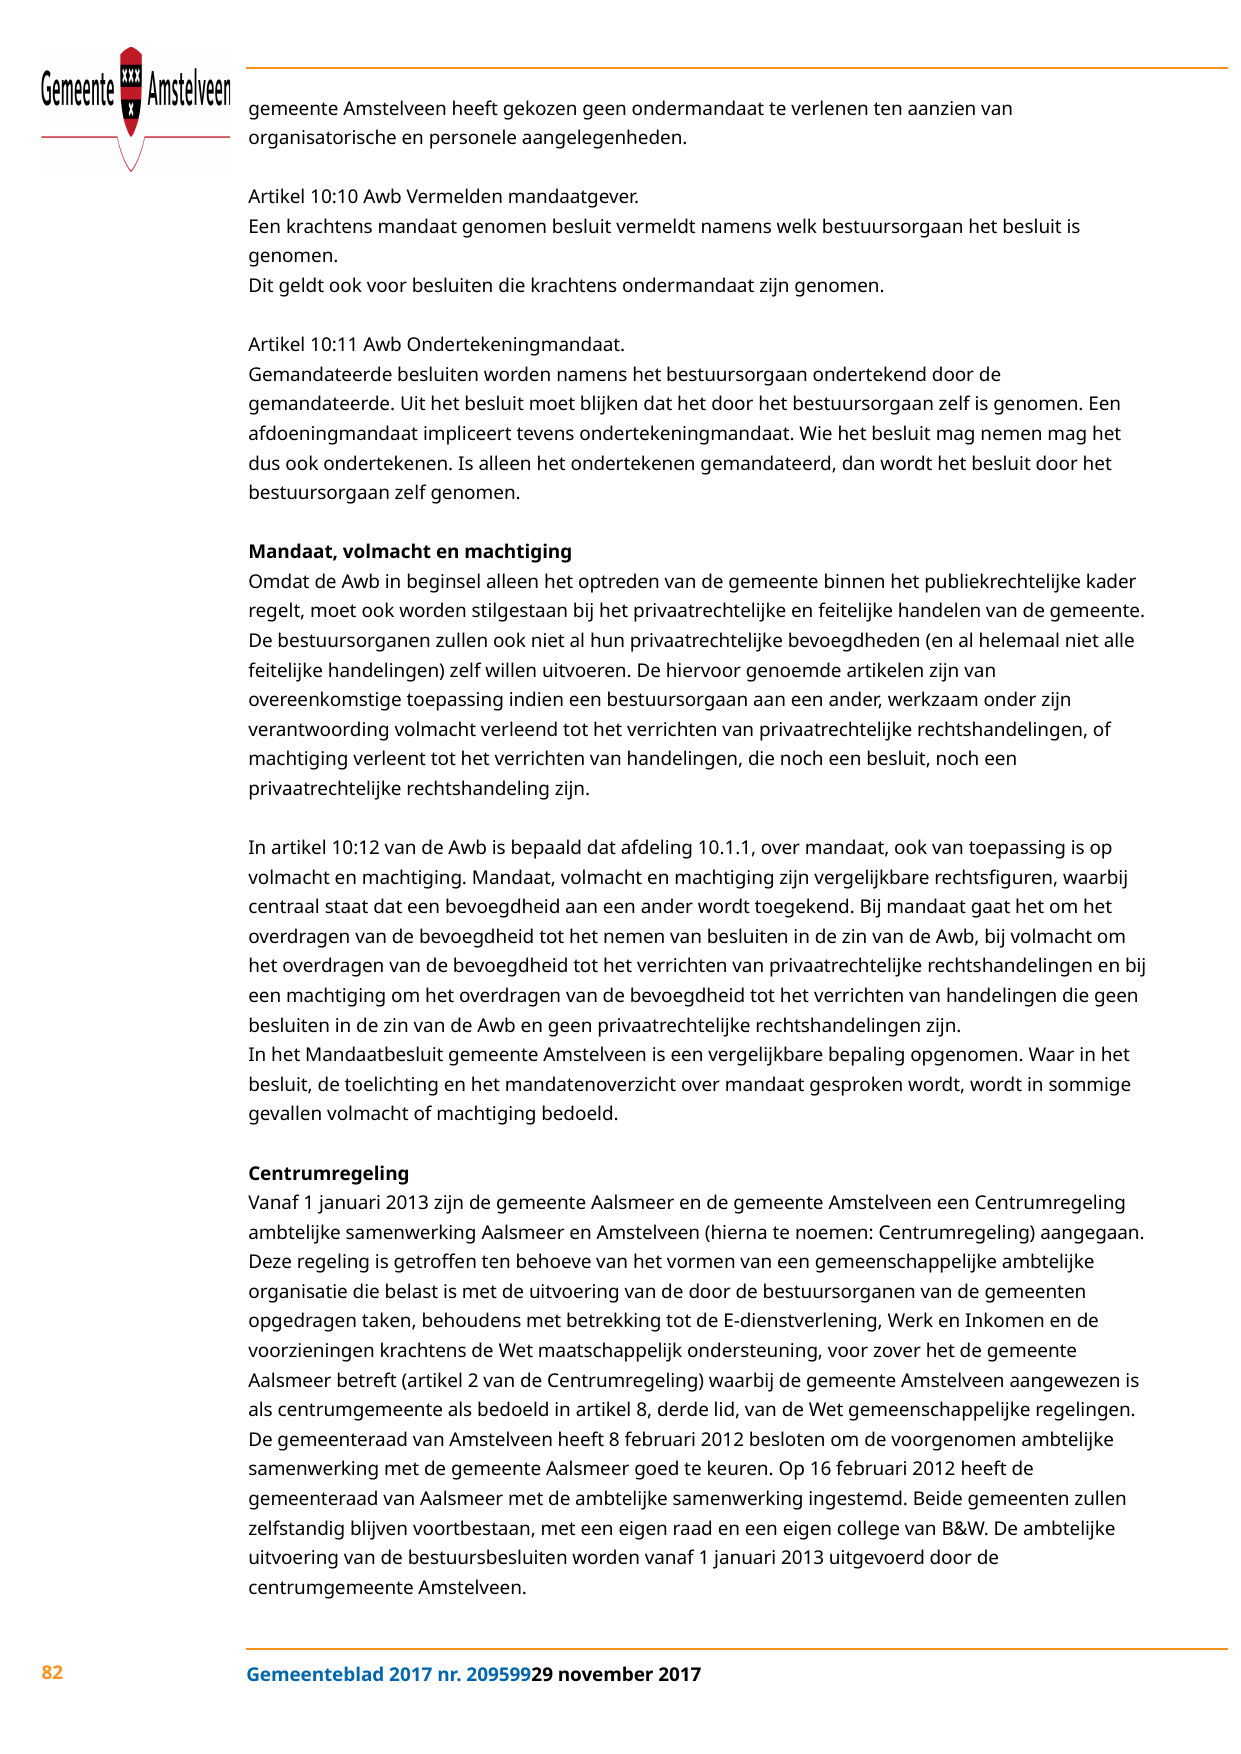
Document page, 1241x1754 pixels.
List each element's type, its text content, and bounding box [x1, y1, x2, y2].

text In artikel 10:12 van de Awb is bepaald dat afdeling 10.1.1, over mandaat, ook van toepassing is op volmacht en machtiging. Mandaat, volmacht en machtiging zijn vergelijkbare rechtsfiguren, waarbij centraal staat dat een bevoegdheid aan een ander wordt toegekend. Bij mandaat gaat het om het overdragen van de bevoegdheid tot het nemen van besluiten in de zin van de Awb, bij volmacht om het overdragen van de bevoegdheid tot het verrichten van privaatrechtelijke rechtshandelingen en bij een machtiging om het overdragen van de bevoegdheid tot het verrichten van handelingen die geen besluiten in de zin van de Awb en geen privaatrechtelijke rechtshandelingen zijn. [248, 834, 1152, 1038]
text Omdat de Awb in beginsel alleen het optreden van de gemeente binnen het publiekrechtelijke kader regelt, moet ook worden stilgestaan bij het privaatrechtelijke en feitelijke handelen van de gemeente. De bestuursorganen zullen ook niet al hun privaatrechtelijke bevoegdheden (en al helemaal niet alle feitelijke handelingen) zelf willen uitvoeren. De hiervoor genoemde artikelen zijn van overeenkomstige toepassing indien een bestuursorgaan aan een ander, werkzaam onder zijn verantwoording volmacht verleend tot het verrichten van privaatrechtelijke rechtshandelingen, of machtiging verleent tot het verrichten van handelingen, die noch een besluit, noch een privaatrechtelijke rechtshandeling zijn. [248, 568, 1152, 801]
text Een krachtens mandaat genomen besluit vermeldt namens welk bestuursorgaan het besluit is genomen. [248, 213, 1152, 268]
text Artikel 10:11 Awb Ondertekeningmandaat. [248, 331, 1152, 357]
text Artikel 10:10 Awb Vermelden mandaatgever. [248, 183, 1152, 209]
picture [41, 47, 231, 172]
text In het Mandaatbesluit gemeente Amstelveen is een vergelijkbare bepaling opgenomen. Waar in het besluit, de toelichting en het mandatenoverzicht over mandaat gesproken wordt, wordt in sommige gevallen volmacht of machtiging bedoeld. [248, 1041, 1152, 1126]
text Centrumregeling [248, 1160, 1152, 1186]
text Mandaat, volmacht en machtiging [248, 538, 1152, 564]
text Dit geldt ook voor besluiten die krachtens ondermandaat zijn genomen. [248, 272, 1152, 298]
text Gemandateerde besluiten worden namens het bestuursorgaan ondertekend door de gemandateerde. Uit het besluit moet blijken dat het door het bestuursorgaan zelf is genomen. Een afdoeningmandaat impliceert tevens ondertekeningmandaat. Wie het besluit mag nemen mag het dus ook ondertekenen. Is alleen het ondertekenen gemandateerd, dan wordt het besluit door het bestuursorgaan zelf genomen. [248, 361, 1152, 505]
text Vanaf 1 januari 2013 zijn de gemeente Aalsmeer en de gemeente Amstelveen een Centrumregeling ambtelijke samenwerking Aalsmeer en Amstelveen (hierna te noemen: Centrumregeling) aangegaan. Deze regeling is getroffen ten behoeve van het vormen van een gemeenschappelijke ambtelijke organisatie die belast is met de uitvoering van de door de bestuursorganen van de gemeenten opgedragen taken, behoudens met betrekking tot de E-dienstverlening, Werk en Inkomen en de voorzieningen krachtens de Wet maatschappelijk ondersteuning, voor zover het de gemeente Aalsmeer betreft (artikel 2 van de Centrumregeling) waarbij de gemeente Amstelveen aangewezen is als centrumgemeente als bedoeld in artikel 8, derde lid, van de Wet gemeenschappelijke regelingen. De gemeenteraad van Amstelveen heeft 8 februari 2012 besloten om de voorgenomen ambtelijke samenwerking met de gemeente Aalsmeer goed te keuren. Op 16 februari 2012 heeft de gemeenteraad van Aalsmeer met de ambtelijke samenwerking ingestemd. Beide gemeenten zullen zelfstandig blijven voortbestaan, met een eigen raad en een eigen college van B&W. De ambtelijke uitvoering van de bestuursbesluiten worden vanaf 1 januari 2013 uitgevoerd door de centrumgemeente Amstelveen. [248, 1189, 1152, 1600]
text gemeente Amstelveen heeft gekozen geen ondermandaat te verlenen ten aanzien van organisatorische en personele aangelegenheden. [248, 95, 1152, 150]
